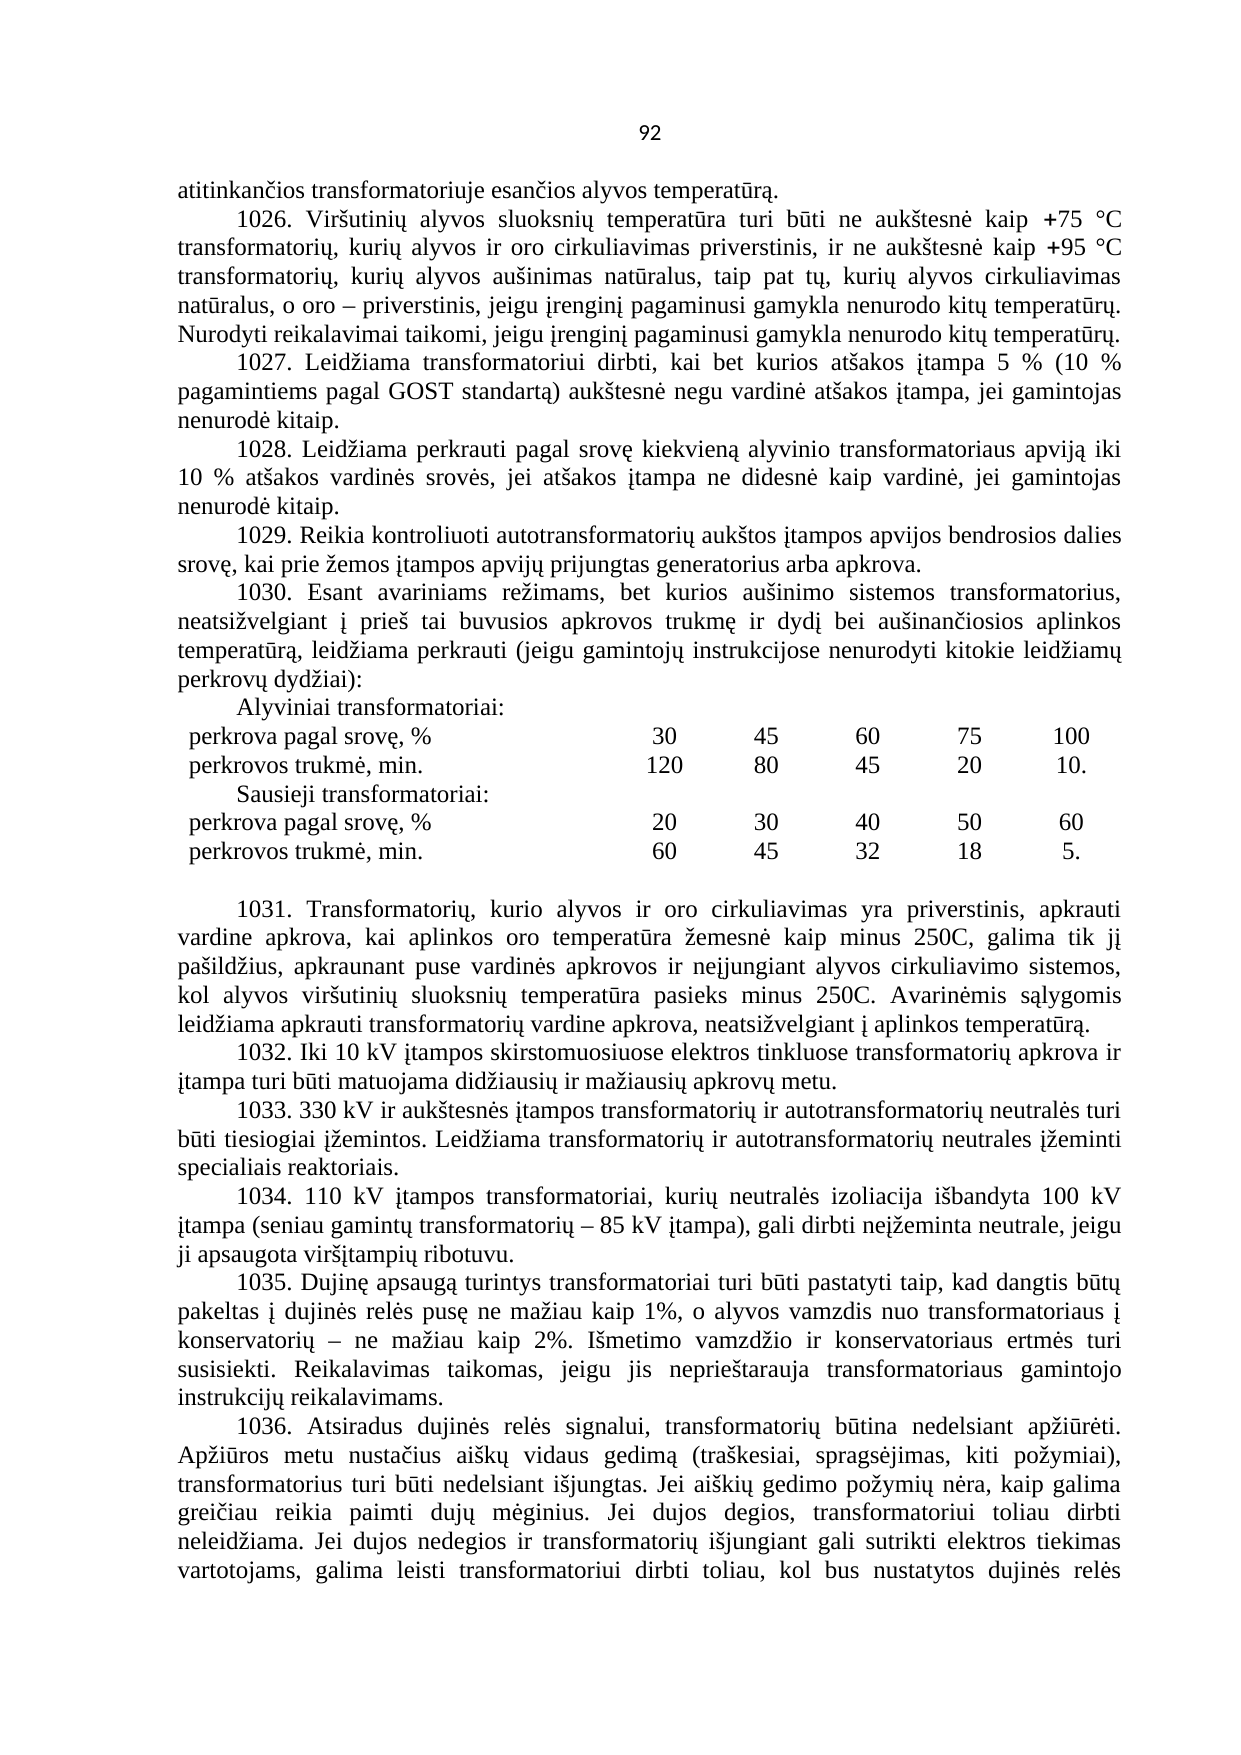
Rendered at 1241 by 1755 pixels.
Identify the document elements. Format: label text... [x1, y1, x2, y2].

table_cell 32 [817, 836, 918, 865]
text 1034. 110 kV įtampos transformatoriai, kurių neutralės izoliacija išbandyta 100 kV įtampa (seniau gamintų transformatorių – 85 kV įtampa), gali dirbti neįžeminta neutrale, jeigu ji apsaugota viršįtampių ribotuvu. [177, 1181, 1122, 1267]
table_header perkrova pagal srovę, % [177, 721, 613, 750]
table_header 60 [1020, 808, 1122, 836]
text 1029. Reikia kontroliuoti autotransformatorių aukštos įtampos apvijos bendrosios dalies srovę, kai prie žemos įtampos apvijų prijungtas generatorius arba apkrova. [177, 520, 1122, 577]
table_header 20 [614, 808, 715, 836]
table_header 45 [715, 721, 817, 750]
table_cell 5. [1020, 836, 1122, 865]
table_header 75 [919, 721, 1020, 750]
text 1033. 330 kV ir aukštesnės įtampos transformatorių ir autotransformatorių neutralės turi būti tiesiogiai įžemintos. Leidžiama transformatorių ir autotransformatorių neutrales įžeminti specialiais reaktoriais. [177, 1095, 1122, 1181]
table_header 60 [817, 721, 918, 750]
table_cell 60 [614, 836, 715, 865]
text 1027. Leidžiama transformatoriui dirbti, kai bet kurios atšakos įtampa 5 % (10 % pagamintiems pagal GOST standartą) aukštesnė negu vardinė atšakos įtampa, jei gamintojas nenurodė kitaip. [177, 347, 1122, 434]
table_header 30 [715, 808, 817, 836]
text Sausieji transformatoriai: [177, 779, 1122, 807]
table_header 30 [614, 721, 715, 750]
table_cell 10. [1020, 750, 1122, 779]
text 1031. Transformatorių, kurio alyvos ir oro cirkuliavimas yra priverstinis, apkrauti vardine apkrova, kai aplinkos oro temperatūra žemesnė kaip minus 250C, galima tik jį pašildžius, apkraunant puse vardinės apkrovos ir neįjungiant alyvos cirkuliavimo sistemos, kol alyvos viršutinių sluoksnių temperatūra pasieks minus 250C. Avarinėmis sąlygomis leidžiama apkrauti transformatorių vardine apkrova, neatsižvelgiant į aplinkos temperatūrą. [177, 894, 1122, 1037]
text atitinkančios transformatoriuje esančios alyvos temperatūrą. [177, 175, 1122, 204]
table_header perkrova pagal srovę, % [177, 808, 613, 836]
text 1032. Iki 10 kV įtampos skirstomuosiuose elektros tinkluose transformatorių apkrova ir įtampa turi būti matuojama didžiausių ir mažiausių apkrovų metu. [177, 1037, 1122, 1095]
table_cell 120 [614, 750, 715, 779]
table_cell 45 [715, 836, 817, 865]
text 1036. Atsiradus dujinės relės signalui, transformatorių būtina nedelsiant apžiūrėti. Apžiūros metu nustačius aiškų vidaus gedimą (traškesiai, spragsėjimas, kiti požymiai), transformatorius turi būti nedelsiant išjungtas. Jei aiškių gedimo požymių nėra, kaip galima greičiau reikia paimti dujų mėginius. Jei dujos degios, transformatoriui toliau dirbti neleidžiama. Jei dujos nedegios ir transformatorių išjungiant gali sutrikti elektros tiekimas vartotojams, galima leisti transformatoriui dirbti toliau, kol bus nustatytos dujinės relės [177, 1411, 1122, 1584]
text 1026. Viršutinių alyvos sluoksnių temperatūra turi būti ne aukštesnė kaip 75 °C transformatorių, kurių alyvos ir oro cirkuliavimas priverstinis, ir ne aukštesnė kaip 95 °C transformatorių, kurių alyvos aušinimas natūralus, taip pat tų, kurių alyvos cirkuliavimas natūralus, o oro – priverstinis, jeigu įrenginį pagaminusi gamykla nenurodo kitų temperatūrų. Nurodyti reikalavimai taikomi, jeigu įrenginį pagaminusi gamykla nenurodo kitų temperatūrų. [177, 204, 1122, 347]
text 1035. Dujinę apsaugą turintys transformatoriai turi būti pastatyti taip, kad dangtis būtų pakeltas į dujinės relės pusę ne mažiau kaip 1%, o alyvos vamzdis nuo transformatoriaus į konservatorių – ne mažiau kaip 2%. Išmetimo vamzdžio ir konservatoriaus ertmės turi susisiekti. Reikalavimas taikomas, jeigu jis neprieštarauja transformatoriaus gamintojo instrukcijų reikalavimams. [177, 1267, 1122, 1411]
table_cell perkrovos trukmė, min. [177, 750, 613, 779]
table_cell 18 [919, 836, 1020, 865]
table_header 40 [817, 808, 918, 836]
table_header 50 [919, 808, 1020, 836]
table_cell perkrovos trukmė, min. [177, 836, 613, 865]
table_cell 20 [919, 750, 1020, 779]
text 1028. Leidžiama perkrauti pagal srovę kiekvieną alyvinio transformatoriaus apviją iki 10 % atšakos vardinės srovės, jei atšakos įtampa ne didesnė kaip vardinė, jei gamintojas nenurodė kitaip. [177, 434, 1122, 520]
table_cell 80 [715, 750, 817, 779]
table_header 100 [1020, 721, 1122, 750]
table_cell 45 [817, 750, 918, 779]
text Alyviniai transformatoriai: [177, 692, 1122, 721]
text 1030. Esant avariniams režimams, bet kurios aušinimo sistemos transformatorius, neatsižvelgiant į prieš tai buvusios apkrovos trukmę ir dydį bei aušinančiosios aplinkos temperatūrą, leidžiama perkrauti (jeigu gamintojų instrukcijose nenurodyti kitokie leidžiamų perkrovų dydžiai): [177, 577, 1122, 692]
